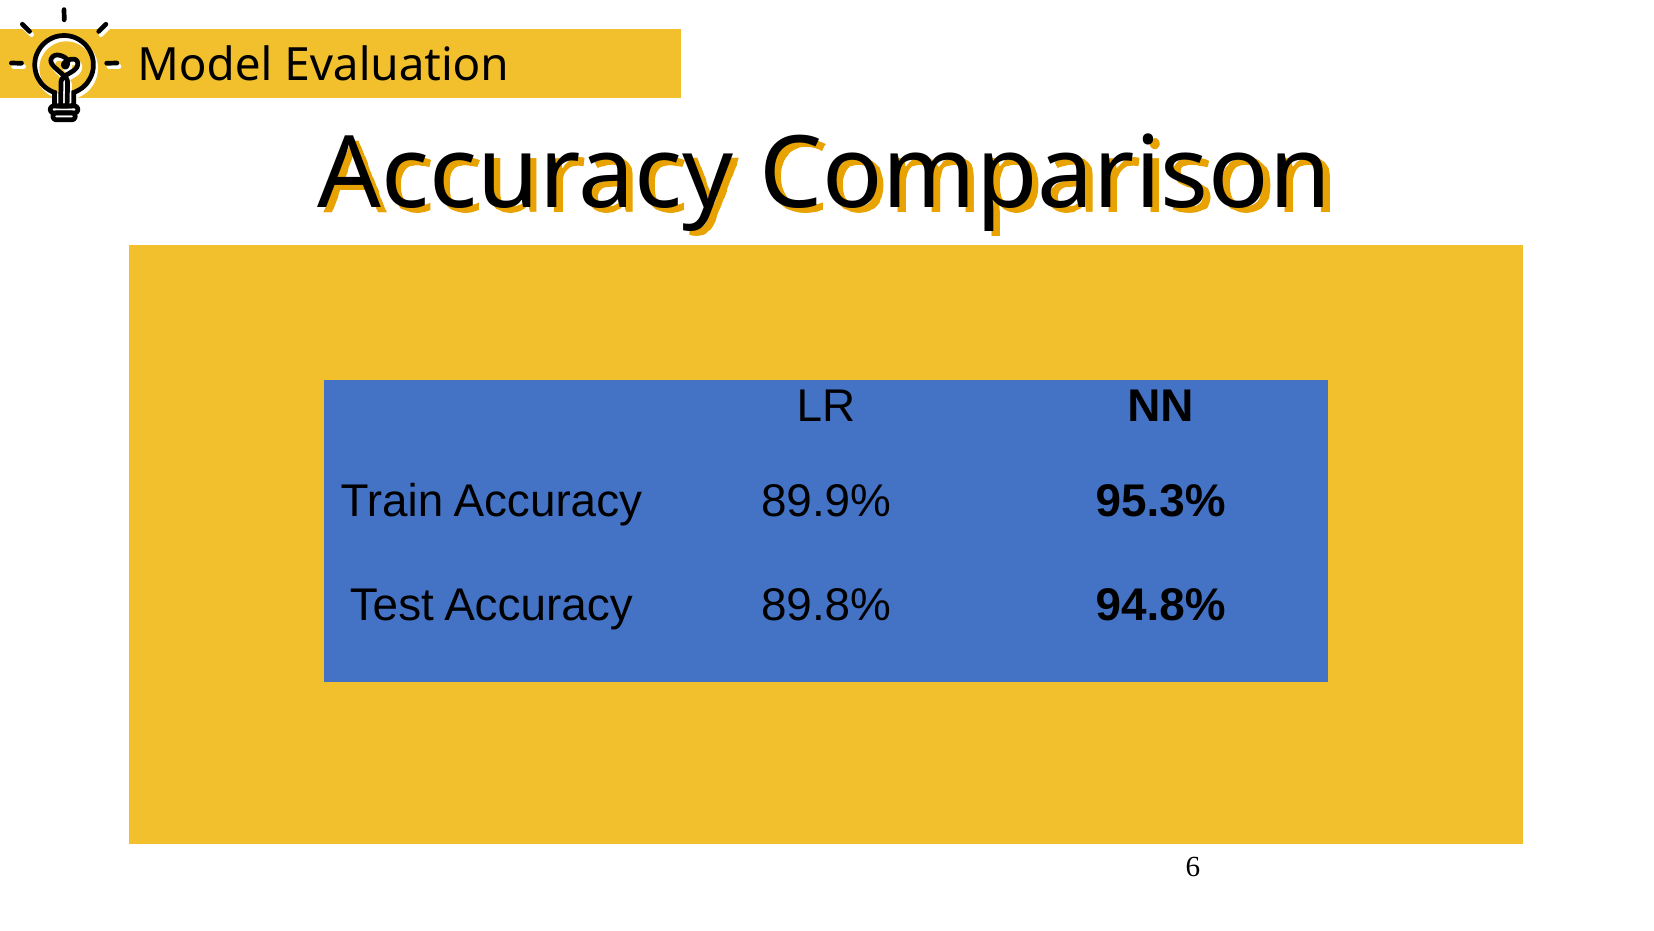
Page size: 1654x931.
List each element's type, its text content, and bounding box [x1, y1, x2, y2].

table_header NN [993, 380, 1328, 475]
title Accuracy Comparison [150, 14, 1501, 322]
table_cell Test Accuracy [324, 578, 659, 682]
text_box [1185, 847, 1571, 912]
title Model Evaluation [137, 22, 584, 102]
table_header [324, 380, 659, 475]
table_cell 95.3% [993, 475, 1328, 578]
table_cell Train Accuracy [324, 475, 659, 578]
table_cell 89.8% [659, 578, 993, 682]
table_cell 89.9% [659, 475, 993, 578]
table_cell 94.8% [993, 578, 1328, 682]
table_header LR [659, 380, 993, 475]
